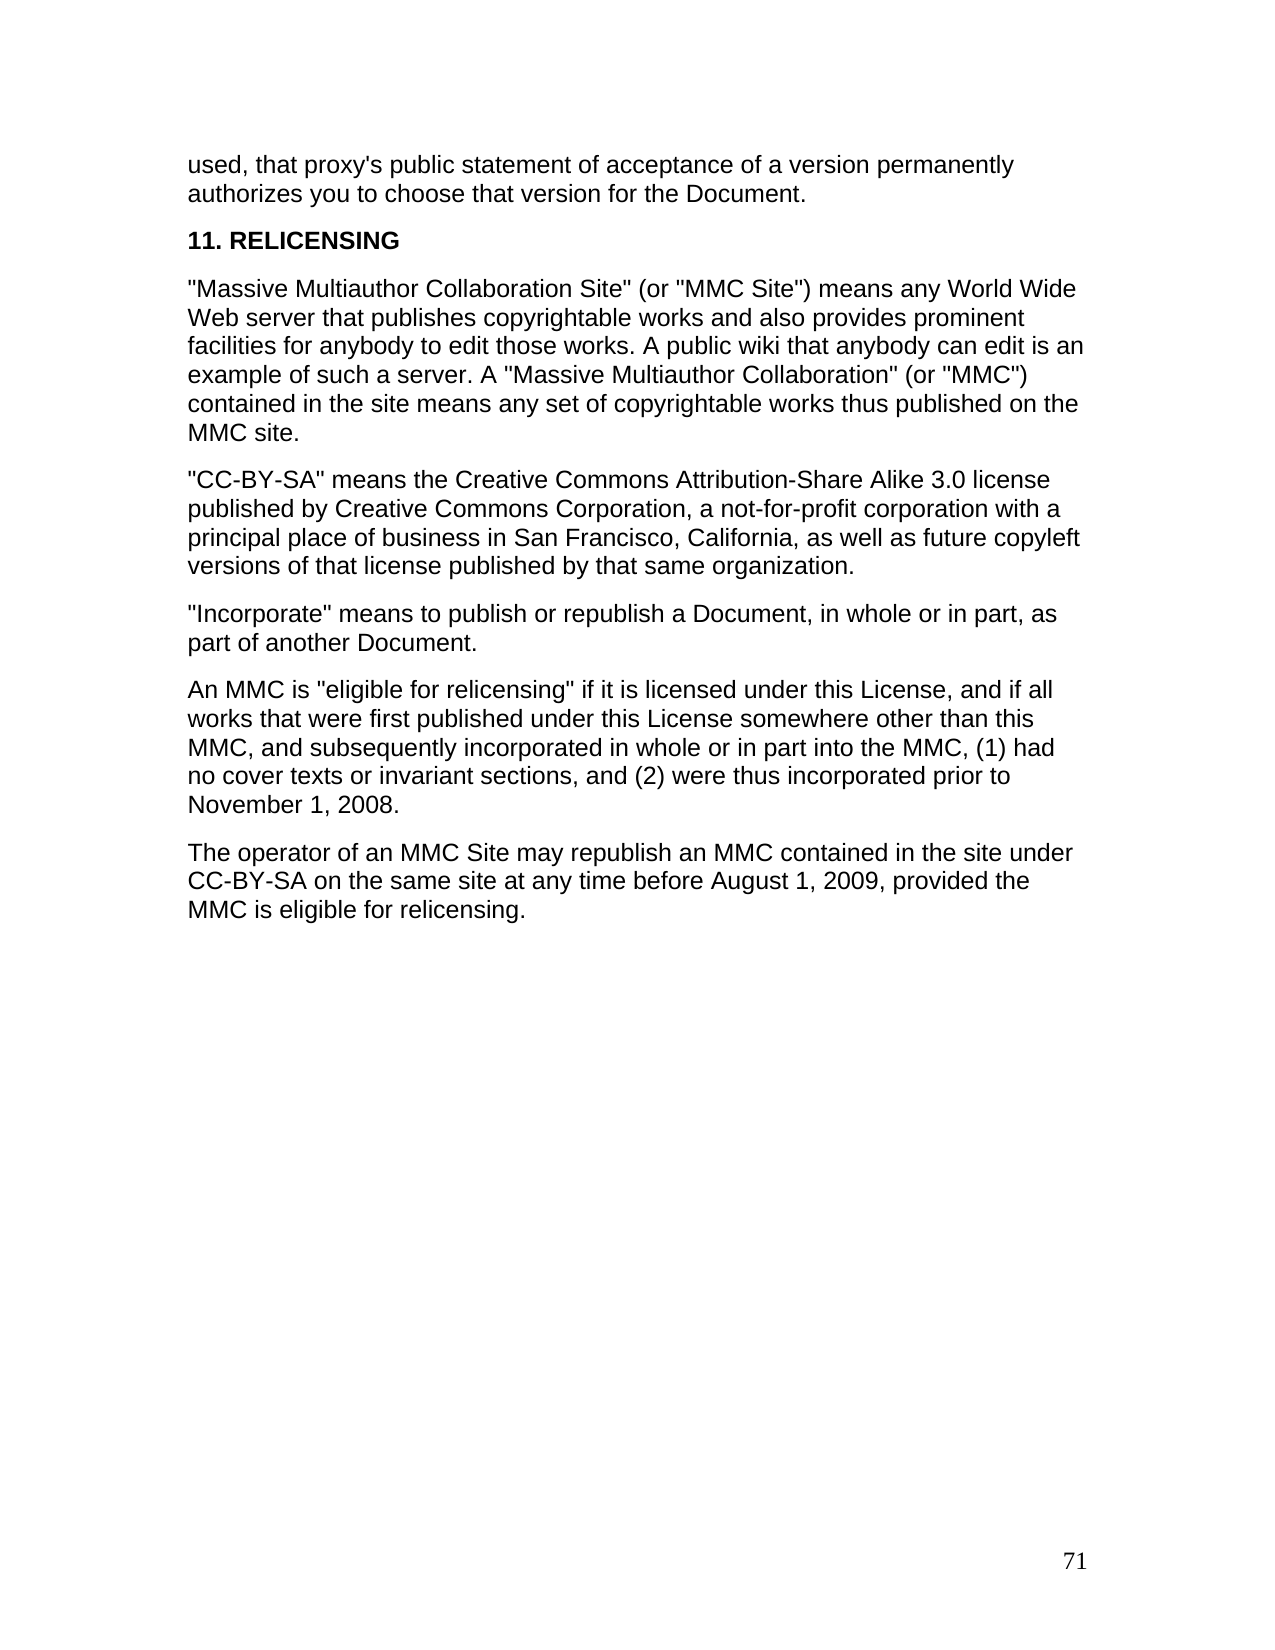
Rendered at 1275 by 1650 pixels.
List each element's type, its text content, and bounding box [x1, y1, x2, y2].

text An MMC is "eligible for relicensing" if it is licensed under this License, and if all works that were first published under this License somewhere other than this MMC, and subsequently incorporated in whole or in part into the MMC, (1) had no cover texts or invariant sections, and (2) were thus incorporated prior to November 1, 2008. [187, 675, 1087, 819]
text "Incorporate" means to publish or republish a Document, in whole or in part, as part of another Document. [187, 599, 1087, 656]
text used, that proxy's public statement of acceptance of a version permanently authorizes you to choose that version for the Document. [187, 150, 1087, 207]
text 11. RELICENSING [187, 226, 1087, 255]
text "CC-BY-SA" means the Creative Commons Attribution-Share Alike 3.0 license published by Creative Commons Corporation, a not-for-profit corporation with a principal place of business in San Francisco, California, as well as future copyleft versions of that license published by that same organization. [187, 465, 1087, 580]
text "Massive Multiauthor Collaboration Site" (or "MMC Site") means any World Wide Web server that publishes copyrightable works and also provides prominent facilities for anybody to edit those works. A public wiki that anybody can edit is an example of such a server. A "Massive Multiauthor Collaboration" (or "MMC") contained in the site means any set of copyrightable works thus published on the MMC site. [187, 274, 1087, 446]
text The operator of an MMC Site may republish an MMC contained in the site under CC-BY-SA on the same site at any time before August 1, 2009, provided the MMC is eligible for relicensing. [187, 837, 1087, 924]
